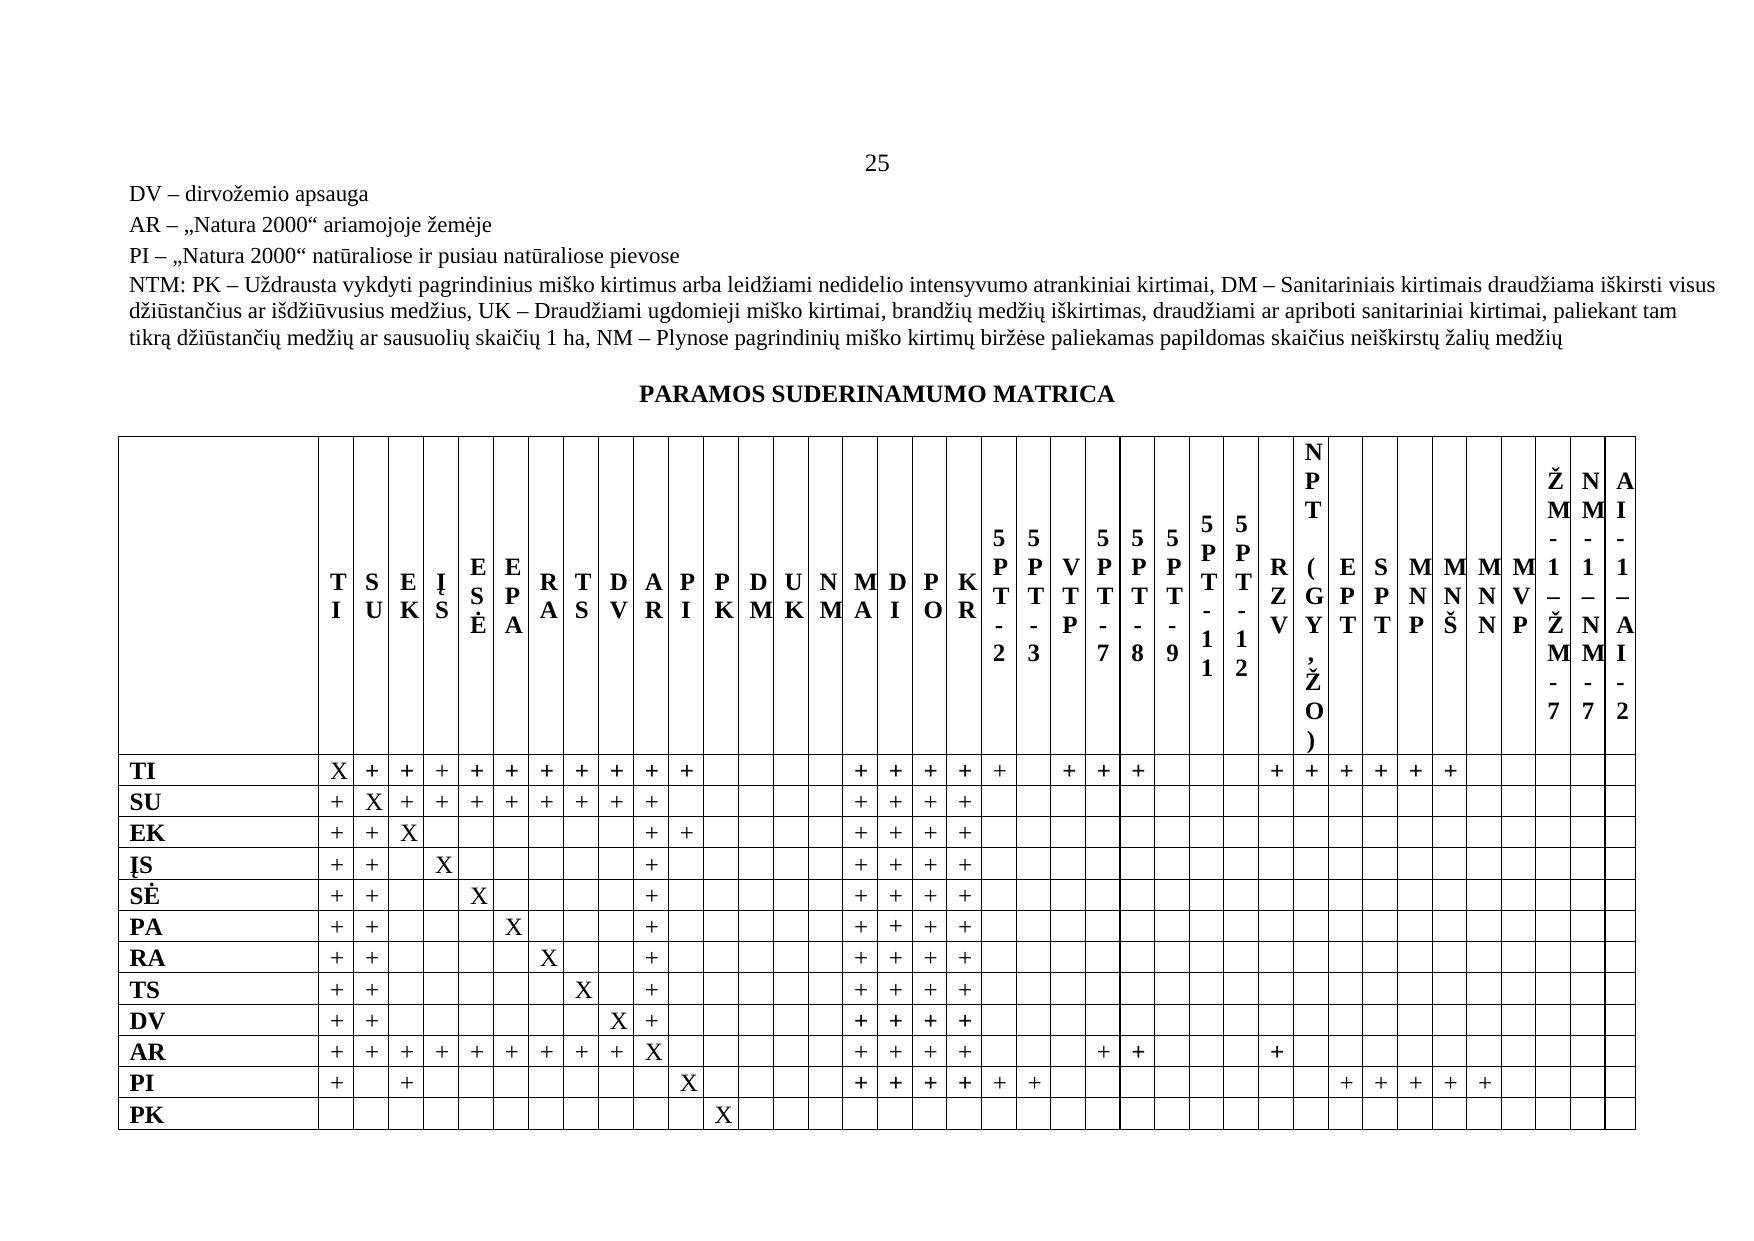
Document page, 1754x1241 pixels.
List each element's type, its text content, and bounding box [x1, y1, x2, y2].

table_cell + [424, 755, 458, 785]
table_cell + [843, 911, 877, 941]
table_cell [774, 973, 808, 1003]
table_cell [809, 1067, 842, 1097]
table_cell [494, 817, 528, 847]
table_cell [739, 973, 773, 1003]
table_cell + [634, 848, 668, 878]
table_cell + [389, 755, 423, 785]
table_cell [1017, 1036, 1050, 1066]
table_cell [1433, 880, 1466, 910]
table_cell [739, 911, 773, 941]
table_header MA [843, 437, 877, 753]
table_cell [1536, 942, 1570, 972]
table_cell [354, 1098, 388, 1128]
table_cell + [913, 1067, 946, 1097]
table_cell + [843, 848, 877, 878]
table_cell [809, 817, 842, 847]
table_header AI-1–AI-2 [1606, 437, 1635, 753]
table_cell [1224, 1005, 1258, 1035]
table_header RA [529, 437, 563, 753]
table_cell [1190, 1036, 1223, 1066]
table_cell [599, 848, 633, 878]
table_cell [982, 786, 1016, 816]
table_cell [1571, 1036, 1604, 1066]
table_cell [1190, 911, 1223, 941]
table_cell [494, 1005, 528, 1035]
table_cell [1051, 942, 1085, 972]
table_cell + [424, 786, 458, 816]
table_cell [1190, 1067, 1223, 1097]
table_cell + [982, 1067, 1016, 1097]
table_cell + [878, 1005, 912, 1035]
table_cell [1086, 911, 1119, 941]
table_cell NTM: PK – Uždrausta vykdyti pagrindinius miško kirtimus arba leidžiami nedidelio intensyvumo atrankiniai kirtimai, DM – Sanitariniais kirtimais draudžiama iškirsti visus džiūstančius ar išdžiūvusius medžius, UK – Draudžiami ugdomieji miško kirtimai, brandžių medžių iškirtimas, draudžiami ar apriboti sanitariniai kirtimai, paliekant tam tikrą džiūstančių medžių ar sausuolių skaičių 1 ha, NM – Plynose pagrindinių miško kirtimų biržėse paliekamas papildomas skaičius neiškirstų žalių medžių [118, 271, 1737, 350]
table_cell + [843, 1036, 877, 1066]
table_cell [1294, 817, 1328, 847]
table_cell + [878, 911, 912, 941]
table_cell [1606, 973, 1635, 1003]
table_cell + [843, 1067, 877, 1097]
table_cell + [1433, 1067, 1466, 1097]
table_cell [389, 1005, 423, 1035]
table_cell [1121, 942, 1154, 972]
table_cell [1571, 1005, 1604, 1035]
table_cell + [878, 786, 912, 816]
table_cell [982, 911, 1016, 941]
table_cell [494, 942, 528, 972]
text PARAMOS SUDERINAMUMO MATRICA [118, 379, 1636, 407]
table_cell [599, 973, 633, 1003]
table_cell [1571, 911, 1604, 941]
table_cell + [843, 880, 877, 910]
table_header 5PT-8 [1121, 437, 1154, 753]
table_header UK [774, 437, 808, 753]
table_cell [424, 973, 458, 1003]
table_cell [599, 1067, 633, 1097]
table_cell [1536, 755, 1570, 785]
table_cell [634, 1067, 668, 1097]
table_cell + [1329, 755, 1362, 785]
table_cell [704, 973, 738, 1003]
table_cell [1502, 786, 1535, 816]
table_cell [1121, 1067, 1154, 1097]
table_cell [774, 1036, 808, 1066]
table_cell + [354, 880, 388, 910]
table_header DV [599, 437, 633, 753]
table_cell [1329, 1098, 1362, 1128]
table_cell [389, 1098, 423, 1128]
table_cell [809, 973, 842, 1003]
table_cell + [319, 786, 353, 816]
table_cell [1329, 786, 1362, 816]
table_cell + [634, 973, 668, 1003]
table_cell [1433, 848, 1466, 878]
table_cell [424, 880, 458, 910]
table_cell [319, 1098, 353, 1128]
table_cell [459, 1098, 493, 1128]
table_cell [1606, 1067, 1635, 1097]
table_cell + [947, 911, 981, 941]
table_cell [1051, 911, 1085, 941]
table_cell [599, 1098, 633, 1128]
table_cell + [319, 973, 353, 1003]
table_cell [1224, 1098, 1258, 1128]
table_cell [1259, 786, 1293, 816]
table_cell [494, 848, 528, 878]
table_cell [1294, 880, 1328, 910]
table_cell [1121, 911, 1154, 941]
table_header [119, 437, 318, 753]
table_cell + [1363, 755, 1397, 785]
table_cell [1190, 942, 1223, 972]
table_cell [843, 1098, 877, 1128]
table_cell [1398, 942, 1432, 972]
table_header RZV [1259, 437, 1293, 753]
table_cell + [913, 1005, 946, 1035]
table_cell [1363, 942, 1397, 972]
table_cell + [878, 817, 912, 847]
table_cell [459, 817, 493, 847]
table_cell + [982, 755, 1016, 785]
table_cell + [1051, 755, 1085, 785]
table_cell [704, 1036, 738, 1066]
table_cell + [424, 1036, 458, 1066]
table_cell + [947, 942, 981, 972]
table_cell [1259, 817, 1293, 847]
table_cell [1155, 911, 1189, 941]
table_cell [774, 1067, 808, 1097]
table_cell [669, 786, 703, 816]
table_cell DV [119, 1005, 318, 1035]
table_cell [1155, 786, 1189, 816]
table_cell [704, 880, 738, 910]
table_cell [1051, 973, 1085, 1003]
table_cell + [913, 848, 946, 878]
table_header NM [809, 437, 842, 753]
table_header 5PT-7 [1086, 437, 1119, 753]
table_cell + [599, 786, 633, 816]
table_cell [1363, 1005, 1397, 1035]
table_cell [494, 880, 528, 910]
table_cell PI – „Natura 2000“ natūraliose ir pusiau natūraliose pievose [118, 240, 1737, 271]
table_cell [389, 942, 423, 972]
table_cell [459, 942, 493, 972]
table_cell [529, 911, 563, 941]
table_cell RA [119, 942, 318, 972]
table_cell [389, 880, 423, 910]
table_cell [1536, 911, 1570, 941]
table_cell [774, 1098, 808, 1128]
table_cell [1467, 942, 1501, 972]
table_cell + [354, 848, 388, 878]
table_cell [1017, 755, 1050, 785]
table_cell + [354, 942, 388, 972]
table_cell X [704, 1098, 738, 1128]
table_cell [982, 942, 1016, 972]
table_cell [1051, 786, 1085, 816]
table_cell [1571, 817, 1604, 847]
table_cell [1467, 1098, 1501, 1128]
table_cell + [459, 755, 493, 785]
table_cell [1536, 786, 1570, 816]
table_cell X [599, 1005, 633, 1035]
table_cell [1190, 848, 1223, 878]
table_cell [774, 786, 808, 816]
table_cell [669, 973, 703, 1003]
table_cell + [878, 973, 912, 1003]
table_cell [1329, 1005, 1362, 1035]
table_cell [739, 786, 773, 816]
table_cell [1571, 1067, 1604, 1097]
table_cell + [634, 817, 668, 847]
table_cell X [494, 911, 528, 941]
table_cell [809, 1036, 842, 1066]
table_cell [564, 1005, 598, 1035]
table_cell [1259, 1098, 1293, 1128]
table_cell X [319, 755, 353, 785]
table_cell [1606, 1098, 1635, 1128]
table_cell X [459, 880, 493, 910]
table_cell [1224, 973, 1258, 1003]
table_cell [774, 848, 808, 878]
table_cell + [389, 1036, 423, 1066]
table_cell [1155, 942, 1189, 972]
table_cell [494, 1067, 528, 1097]
table_cell + [947, 880, 981, 910]
table_cell + [1398, 1067, 1432, 1097]
table_cell [1224, 880, 1258, 910]
table_cell + [878, 880, 912, 910]
table_cell + [913, 786, 946, 816]
table_cell + [459, 786, 493, 816]
table_cell [1536, 1098, 1570, 1128]
table_cell [424, 1098, 458, 1128]
table_cell [982, 848, 1016, 878]
table_cell [982, 1098, 1016, 1128]
table_cell [1536, 1005, 1570, 1035]
table_cell [1294, 1098, 1328, 1128]
table_cell + [564, 755, 598, 785]
table_cell + [634, 755, 668, 785]
table_cell [1259, 911, 1293, 941]
table_cell [529, 1098, 563, 1128]
table_cell [1155, 1036, 1189, 1066]
table_header DI [878, 437, 912, 753]
table_cell + [843, 755, 877, 785]
table_cell [1190, 1098, 1223, 1128]
table_cell [704, 817, 738, 847]
table_cell [494, 1098, 528, 1128]
table_cell [1086, 1098, 1119, 1128]
table_cell [1467, 973, 1501, 1003]
table_cell ĮS [119, 848, 318, 878]
table_cell + [319, 1005, 353, 1035]
table_cell [1467, 1005, 1501, 1035]
table_cell [424, 1005, 458, 1035]
table_cell [634, 1098, 668, 1128]
table_cell + [947, 755, 981, 785]
table_cell EK [119, 817, 318, 847]
table_cell [1086, 1067, 1119, 1097]
table_cell [1224, 911, 1258, 941]
table_cell [669, 911, 703, 941]
table_cell [1121, 973, 1154, 1003]
table_cell [1121, 880, 1154, 910]
table_cell [389, 973, 423, 1003]
table_cell [1017, 817, 1050, 847]
table_cell [809, 942, 842, 972]
table_cell X [669, 1067, 703, 1097]
table_cell [1051, 1005, 1085, 1035]
table_cell X [354, 786, 388, 816]
table_cell [1467, 911, 1501, 941]
table_cell [1294, 786, 1328, 816]
table_cell [1329, 942, 1362, 972]
table_cell [1502, 880, 1535, 910]
table_cell [1190, 755, 1223, 785]
table_cell + [1017, 1067, 1050, 1097]
table_cell [424, 1067, 458, 1097]
table_cell + [1363, 1067, 1397, 1097]
table_cell [1606, 942, 1635, 972]
table_cell SU [119, 786, 318, 816]
table_cell [564, 1098, 598, 1128]
table_cell [1536, 1036, 1570, 1066]
table_cell [739, 848, 773, 878]
table_cell X [424, 848, 458, 878]
table_cell + [843, 817, 877, 847]
table_cell DV – dirvožemio apsauga [118, 177, 1737, 208]
table_cell [1398, 1036, 1432, 1066]
table_cell + [947, 973, 981, 1003]
table_cell [529, 1005, 563, 1035]
table_cell [1502, 1036, 1535, 1066]
table_cell [1017, 786, 1050, 816]
table_cell + [913, 1036, 946, 1066]
table_cell [1017, 973, 1050, 1003]
table_cell [459, 973, 493, 1003]
table_cell [1259, 942, 1293, 972]
table_cell + [389, 786, 423, 816]
table_cell [1467, 880, 1501, 910]
table_cell [878, 1098, 912, 1128]
table_cell [1051, 848, 1085, 878]
table_cell [1190, 880, 1223, 910]
table_cell [1155, 817, 1189, 847]
table_cell [982, 880, 1016, 910]
table_cell [354, 1067, 388, 1097]
table_cell + [319, 1067, 353, 1097]
table_cell [809, 880, 842, 910]
table_cell [1155, 848, 1189, 878]
table_cell [529, 817, 563, 847]
table_cell + [1121, 1036, 1154, 1066]
table_cell [1433, 817, 1466, 847]
table_cell [1398, 1005, 1432, 1035]
table_cell [1502, 1098, 1535, 1128]
table_cell [599, 942, 633, 972]
table_cell + [494, 786, 528, 816]
table_cell [1571, 848, 1604, 878]
table_header TI [319, 437, 353, 753]
table_cell [1571, 786, 1604, 816]
table_cell [1051, 1098, 1085, 1128]
table_header 5PT-11 [1190, 437, 1223, 753]
table_cell + [529, 1036, 563, 1066]
table_cell + [564, 786, 598, 816]
table_cell [1606, 848, 1635, 878]
table_cell [1259, 848, 1293, 878]
table_cell [1086, 1005, 1119, 1035]
table_cell [529, 880, 563, 910]
table_cell [1121, 1098, 1154, 1128]
table_cell + [599, 1036, 633, 1066]
table_cell [564, 911, 598, 941]
table_cell + [354, 755, 388, 785]
table_cell [529, 973, 563, 1003]
table_cell [1433, 1098, 1466, 1128]
table_cell [1224, 786, 1258, 816]
table_cell [1224, 848, 1258, 878]
table_cell [1467, 786, 1501, 816]
table_cell + [1433, 755, 1466, 785]
table_cell [1086, 848, 1119, 878]
table_cell + [913, 942, 946, 972]
table_cell [1571, 973, 1604, 1003]
table_cell + [354, 973, 388, 1003]
table_cell + [319, 1036, 353, 1066]
table_cell + [878, 1036, 912, 1066]
table_cell [1363, 817, 1397, 847]
table_cell [1363, 1098, 1397, 1128]
table_cell [1329, 880, 1362, 910]
table_cell [1502, 911, 1535, 941]
table_cell [1433, 942, 1466, 972]
table_cell + [1329, 1067, 1362, 1097]
table_cell [1502, 1005, 1535, 1035]
table_cell [1121, 786, 1154, 816]
table_cell PA [119, 911, 318, 941]
table_cell + [913, 817, 946, 847]
table_cell + [878, 755, 912, 785]
table_cell + [1294, 755, 1328, 785]
table_header KR [947, 437, 981, 753]
table_cell [1433, 1005, 1466, 1035]
table_cell [459, 848, 493, 878]
table_cell X [389, 817, 423, 847]
table_header ŽM-1–ŽM-7 [1536, 437, 1570, 753]
table_cell [1398, 848, 1432, 878]
table_cell [1086, 786, 1119, 816]
table_header PI [669, 437, 703, 753]
table_cell [704, 786, 738, 816]
table_cell PK [119, 1098, 318, 1128]
table_cell AR [119, 1036, 318, 1066]
table_cell [424, 942, 458, 972]
table_cell [564, 848, 598, 878]
table_cell [1571, 942, 1604, 972]
table_cell + [878, 942, 912, 972]
table_cell [774, 755, 808, 785]
table_cell + [843, 1005, 877, 1035]
table_header SU [354, 437, 388, 753]
table_cell [1329, 817, 1362, 847]
table_header ESĖ [459, 437, 493, 753]
table_cell [1051, 817, 1085, 847]
table_cell [1190, 973, 1223, 1003]
table_cell [739, 1098, 773, 1128]
table_cell [459, 1067, 493, 1097]
table_cell [1259, 880, 1293, 910]
table_cell [1606, 1036, 1635, 1066]
table_cell + [947, 1005, 981, 1035]
table_cell [1502, 848, 1535, 878]
table_cell [1398, 973, 1432, 1003]
table_cell + [1259, 1036, 1293, 1066]
table_cell [1571, 880, 1604, 910]
table_header ĮS [424, 437, 458, 753]
table_header TS [564, 437, 598, 753]
table_cell + [1086, 755, 1119, 785]
table_cell [739, 880, 773, 910]
table_cell X [564, 973, 598, 1003]
table_cell [739, 755, 773, 785]
table_header MNŠ [1433, 437, 1466, 753]
table_cell [1571, 1098, 1604, 1128]
table_cell [1398, 817, 1432, 847]
table_cell [1606, 911, 1635, 941]
table_cell [1294, 1067, 1328, 1097]
table_cell + [634, 880, 668, 910]
table_cell [1363, 1036, 1397, 1066]
table_cell [1017, 1005, 1050, 1035]
table_cell [529, 1067, 563, 1097]
table_cell [1363, 973, 1397, 1003]
table_cell X [529, 942, 563, 972]
table_cell [704, 1005, 738, 1035]
table_cell [1433, 973, 1466, 1003]
table_cell + [843, 786, 877, 816]
table_cell [1259, 1067, 1293, 1097]
table_cell [564, 817, 598, 847]
table_cell [913, 1098, 946, 1128]
table_cell + [354, 817, 388, 847]
table_cell [1224, 817, 1258, 847]
table_cell [1467, 817, 1501, 847]
table_cell [1121, 1005, 1154, 1035]
table_cell [1155, 755, 1189, 785]
table_cell [1536, 973, 1570, 1003]
table_cell [1363, 848, 1397, 878]
table_cell [599, 880, 633, 910]
table_cell + [354, 1005, 388, 1035]
table_header 5PT-2 [982, 437, 1016, 753]
table_header NPT (GY, ŽO) [1294, 437, 1328, 753]
table_cell + [634, 911, 668, 941]
table_cell [1051, 1036, 1085, 1066]
table_cell + [669, 755, 703, 785]
table_cell SĖ [119, 880, 318, 910]
table_cell [1502, 817, 1535, 847]
table_cell [1017, 880, 1050, 910]
table_cell [704, 755, 738, 785]
table_cell [1224, 1067, 1258, 1097]
table_cell [1606, 817, 1635, 847]
table_cell + [529, 755, 563, 785]
table_cell [1294, 911, 1328, 941]
table_cell [1155, 1067, 1189, 1097]
table_cell + [564, 1036, 598, 1066]
table_cell [1433, 911, 1466, 941]
table_header EPA [494, 437, 528, 753]
table_cell [809, 786, 842, 816]
table_cell [1051, 880, 1085, 910]
table_cell + [1259, 755, 1293, 785]
table_cell [1086, 973, 1119, 1003]
table_cell [774, 1005, 808, 1035]
table_cell + [319, 880, 353, 910]
table_cell + [878, 1067, 912, 1097]
table_header EK [389, 437, 423, 753]
table_header MNN [1467, 437, 1501, 753]
table_cell [1017, 942, 1050, 972]
table_cell [1294, 848, 1328, 878]
table_cell + [1398, 755, 1432, 785]
table_cell [982, 1005, 1016, 1035]
table_cell [1398, 1098, 1432, 1128]
table_header PO [913, 437, 946, 753]
table_cell [1502, 973, 1535, 1003]
table_cell [599, 817, 633, 847]
table_cell [1224, 942, 1258, 972]
table_cell [1606, 880, 1635, 910]
table_cell [1017, 848, 1050, 878]
table_cell + [1121, 755, 1154, 785]
table_cell [1606, 786, 1635, 816]
table_header 5PT-9 [1155, 437, 1189, 753]
table_cell [459, 1005, 493, 1035]
table_cell [669, 1005, 703, 1035]
table_cell [809, 848, 842, 878]
table_cell [389, 848, 423, 878]
table_cell [1294, 1036, 1328, 1066]
table_cell [1329, 1036, 1362, 1066]
table_cell + [319, 942, 353, 972]
table_cell + [529, 786, 563, 816]
table_cell [774, 942, 808, 972]
table_header 5PT-12 [1224, 437, 1258, 753]
table_cell + [599, 755, 633, 785]
table_cell [809, 755, 842, 785]
table_cell + [634, 786, 668, 816]
table_cell [599, 911, 633, 941]
table_cell [739, 817, 773, 847]
table_cell [564, 942, 598, 972]
table_cell + [947, 786, 981, 816]
table_cell [1329, 973, 1362, 1003]
table_cell [1363, 880, 1397, 910]
table_cell [1433, 1036, 1466, 1066]
table_cell [1467, 848, 1501, 878]
table_cell [1606, 755, 1635, 785]
table_cell + [1467, 1067, 1501, 1097]
table_cell [809, 911, 842, 941]
table_cell [1121, 817, 1154, 847]
table_cell [459, 911, 493, 941]
table_cell [1294, 942, 1328, 972]
table_cell [1536, 848, 1570, 878]
table_cell + [634, 942, 668, 972]
table_cell + [634, 1005, 668, 1035]
table_cell [809, 1005, 842, 1035]
table_cell + [319, 817, 353, 847]
table_cell + [669, 817, 703, 847]
table_cell [669, 880, 703, 910]
table_cell PI [119, 1067, 318, 1097]
table_cell [1398, 880, 1432, 910]
table_cell + [843, 973, 877, 1003]
table_cell [1190, 786, 1223, 816]
table_cell [1502, 1067, 1535, 1097]
table_cell [704, 1067, 738, 1097]
table_cell AR – „Natura 2000“ ariamojoje žemėje [118, 209, 1737, 240]
table_cell [1363, 786, 1397, 816]
table_cell [1224, 755, 1258, 785]
table_cell + [389, 1067, 423, 1097]
table_header MVP [1502, 437, 1535, 753]
table_cell [1502, 755, 1535, 785]
table_cell [1329, 911, 1362, 941]
table_cell [1224, 1036, 1258, 1066]
table_cell [669, 942, 703, 972]
table_cell [1121, 848, 1154, 878]
table_cell [739, 1067, 773, 1097]
table_header NM-1–NM-7 [1571, 437, 1604, 753]
table_cell [774, 817, 808, 847]
table_cell + [878, 848, 912, 878]
table_cell [1467, 1036, 1501, 1066]
table_cell + [913, 973, 946, 1003]
table_header PK [704, 437, 738, 753]
table_cell [1398, 911, 1432, 941]
table_cell + [354, 911, 388, 941]
table_cell [1017, 911, 1050, 941]
table_cell [669, 1036, 703, 1066]
table_cell [704, 911, 738, 941]
table_cell [669, 848, 703, 878]
table_cell [529, 848, 563, 878]
table_cell [564, 880, 598, 910]
table_cell + [913, 880, 946, 910]
table_cell [1329, 848, 1362, 878]
table_cell + [947, 1036, 981, 1066]
table_cell + [947, 848, 981, 878]
table_cell [424, 817, 458, 847]
table_cell [1467, 755, 1501, 785]
table_cell [1294, 973, 1328, 1003]
table_header EPT [1329, 437, 1362, 753]
table_cell [1259, 973, 1293, 1003]
table_cell + [319, 848, 353, 878]
table_cell [1536, 817, 1570, 847]
table_cell [1398, 786, 1432, 816]
table_cell [1433, 786, 1466, 816]
table_cell TS [119, 973, 318, 1003]
table_cell [494, 973, 528, 1003]
table_cell + [913, 755, 946, 785]
table_header AR [634, 437, 668, 753]
table_cell X [634, 1036, 668, 1066]
table_header DM [739, 437, 773, 753]
table_cell [424, 911, 458, 941]
table_cell + [1086, 1036, 1119, 1066]
table_cell + [843, 942, 877, 972]
table_cell + [947, 817, 981, 847]
table_cell [1536, 1067, 1570, 1097]
table_cell [739, 942, 773, 972]
table_cell [704, 942, 738, 972]
table_cell + [494, 1036, 528, 1066]
table_cell [1086, 880, 1119, 910]
table_cell [1571, 755, 1604, 785]
table_cell [1051, 1067, 1085, 1097]
table_cell + [494, 755, 528, 785]
table_cell [1606, 1005, 1635, 1035]
table_cell + [459, 1036, 493, 1066]
table_header VTP [1051, 437, 1085, 753]
table_cell TI [119, 755, 318, 785]
table_cell [739, 1036, 773, 1066]
table_cell [704, 848, 738, 878]
table_cell [982, 973, 1016, 1003]
table_cell [1086, 817, 1119, 847]
table_cell [982, 817, 1016, 847]
table_header SPT [1363, 437, 1397, 753]
table_cell [389, 911, 423, 941]
table_cell [774, 880, 808, 910]
table_cell [982, 1036, 1016, 1066]
table_cell + [354, 1036, 388, 1066]
table_cell [1155, 1098, 1189, 1128]
table_header MNP [1398, 437, 1432, 753]
table_cell [809, 1098, 842, 1128]
table_cell [1017, 1098, 1050, 1128]
table_cell [1155, 880, 1189, 910]
table_cell + [947, 1067, 981, 1097]
table_cell [739, 1005, 773, 1035]
table_header 5PT-3 [1017, 437, 1050, 753]
table_cell [1294, 1005, 1328, 1035]
table_cell + [319, 911, 353, 941]
table_cell [947, 1098, 981, 1128]
table_cell [1190, 1005, 1223, 1035]
table_cell [1190, 817, 1223, 847]
table_cell [669, 1098, 703, 1128]
table_cell [1363, 911, 1397, 941]
table_cell [564, 1067, 598, 1097]
table_cell [1536, 880, 1570, 910]
table_cell [1086, 942, 1119, 972]
table_cell [1259, 1005, 1293, 1035]
table_cell [1502, 942, 1535, 972]
table_cell [774, 911, 808, 941]
table_cell [1155, 1005, 1189, 1035]
table_cell [1155, 973, 1189, 1003]
table_cell + [913, 911, 946, 941]
